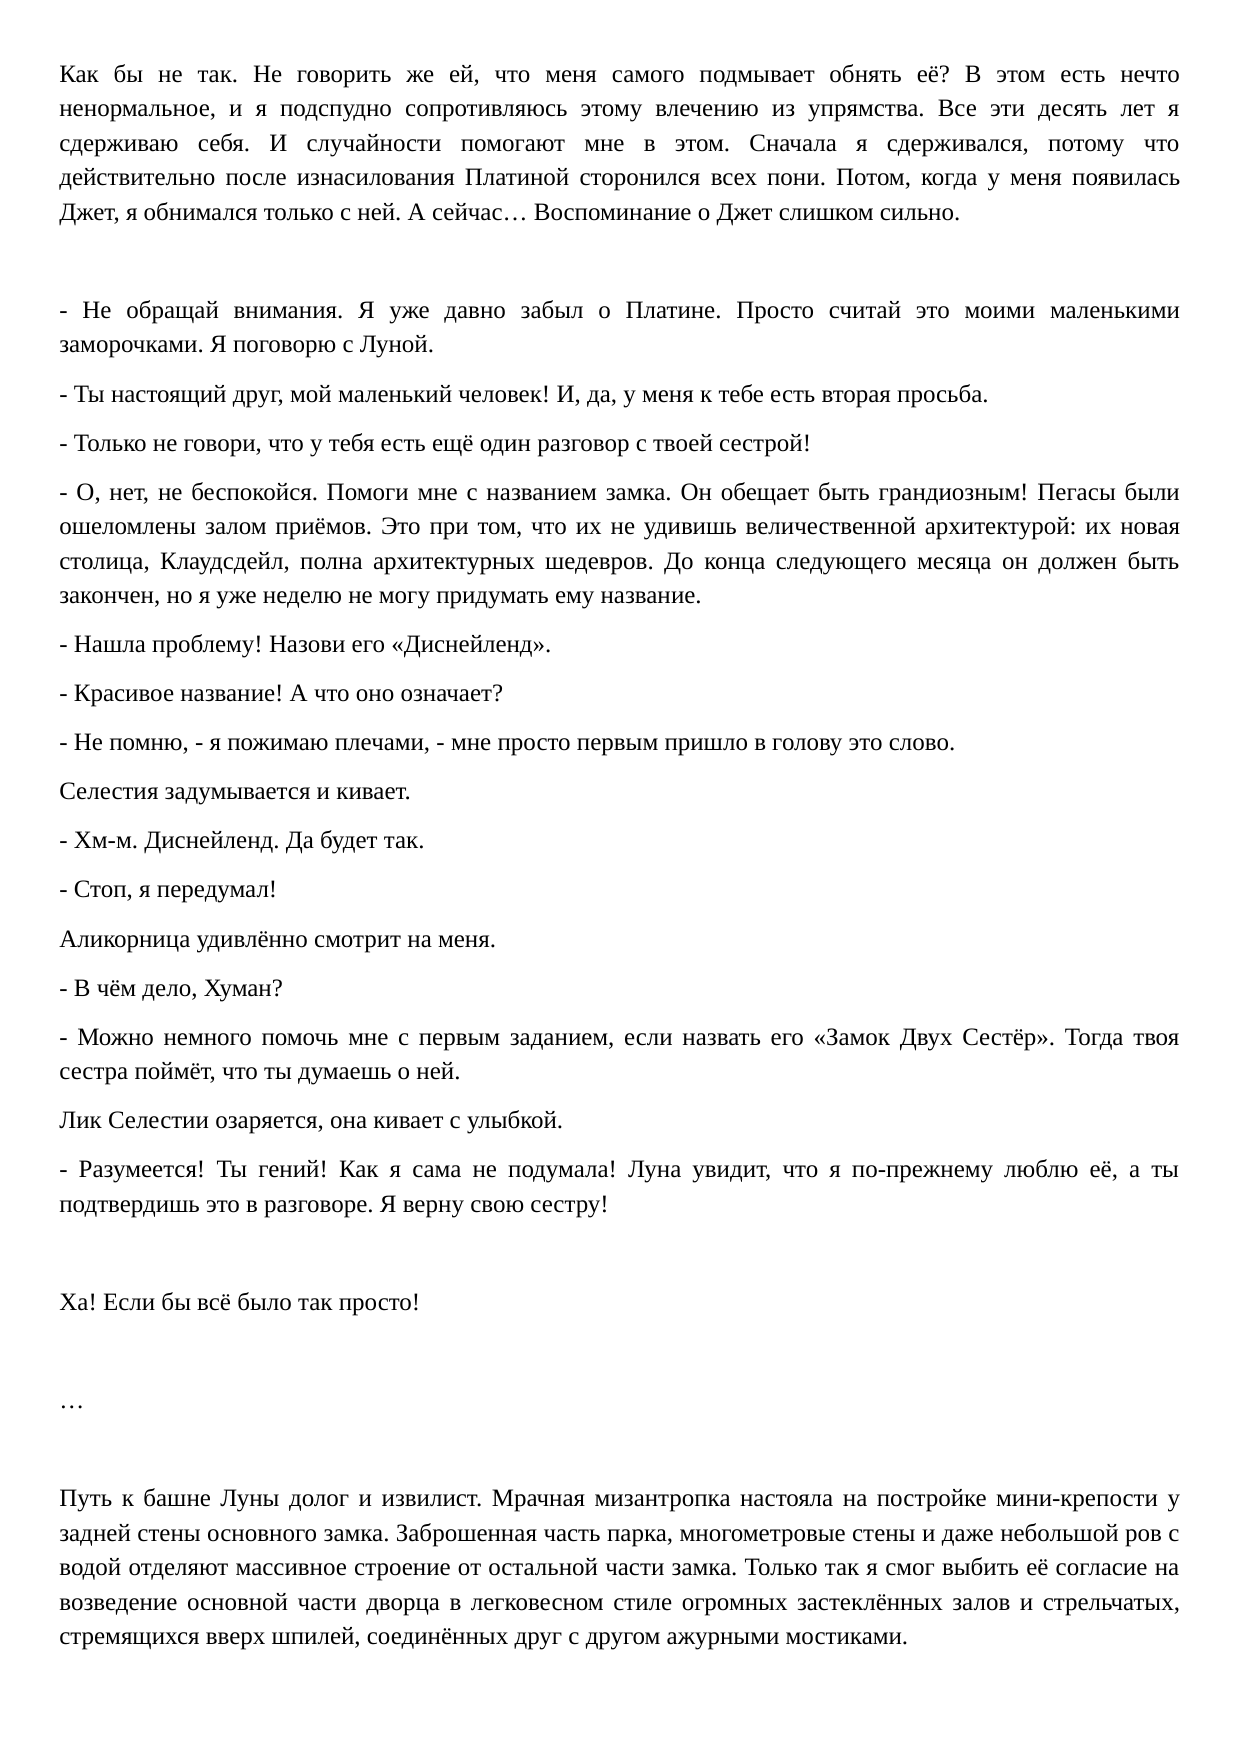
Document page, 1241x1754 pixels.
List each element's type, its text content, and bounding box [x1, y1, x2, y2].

text - Ты настоящий друг, мой маленький человек! И, да, у меня к тебе есть вторая просьба. [59, 379, 1181, 407]
text Как бы не так. Не говорить же ей, что меня самого подмывает обнять её? В этом есть нечто ненормальное, и я подспудно сопротивляюсь этому влечению из упрямства. Все эти десять лет я сдерживаю себя. И случайности помогают мне в этом. Сначала я сдерживался, потому что действительно после изнасилования Платиной сторонился всех пони. Потом, когда у меня появилась Джет, я обнимался только с ней. А сейчас… Воспоминание о Джет слишком сильно. [59, 59, 1181, 226]
text - Стоп, я передумал! [59, 874, 1181, 903]
text - Можно немного помочь мне с первым заданием, если назвать его «Замок Двух Сестёр». Тогда твоя сестра поймёт, что ты думаешь о ней. [59, 1022, 1181, 1085]
text Аликорница удивлённо смотрит на меня. [59, 924, 1181, 952]
text - О, нет, не беспокойся. Помоги мне с названием замка. Он обещает быть грандиозным! Пегасы были ошеломлены залом приёмов. Это при том, что их не удивишь величественной архитектурой: их новая столица, Клаудсдейл, полна архитектурных шедевров. До конца следующего месяца он должен быть закончен, но я уже неделю не могу придумать ему название. [59, 477, 1181, 609]
text … [59, 1385, 1181, 1414]
text Селестия задумывается и кивает. [59, 776, 1181, 805]
text - Красивое название! А что оно означает? [59, 678, 1181, 707]
text - Не помню, - я пожимаю плечами, - мне просто первым пришло в голову это слово. [59, 727, 1181, 756]
text - Хм-м. Диснейленд. Да будет так. [59, 826, 1181, 854]
text Лик Селестии озаряется, она кивает с улыбкой. [59, 1105, 1181, 1134]
text Ха! Если бы всё было так просто! [59, 1287, 1181, 1316]
text - Разумеется! Ты гений! Как я сама не подумала! Луна увидит, что я по-прежнему люблю её, а ты подтвердишь это в разговоре. Я верну свою сестру! [59, 1154, 1181, 1218]
text - В чём дело, Хуман? [59, 973, 1181, 1001]
text - Не обращай внимания. Я уже давно забыл о Платине. Просто считай это моими маленькими заморочками. Я поговорю с Луной. [59, 295, 1181, 358]
text - Только не говори, что у тебя есть ещё один разговор с твоей сестрой! [59, 428, 1181, 456]
text - Нашла проблему! Назови его «Диснейленд». [59, 629, 1181, 658]
text Путь к башне Луны долог и извилист. Мрачная мизантропка настояла на постройке мини-крепости у задней стены основного замка. Заброшенная часть парка, многометровые стены и даже небольшой ров с водой отделяют массивное строение от остальной части замка. Только так я смог выбить её согласие на возведение основной части дворца в легковесном стиле огромных застеклённых залов и стрельчатых, стремящихся вверх шпилей, соединённых друг с другом ажурными мостиками. [59, 1483, 1181, 1650]
